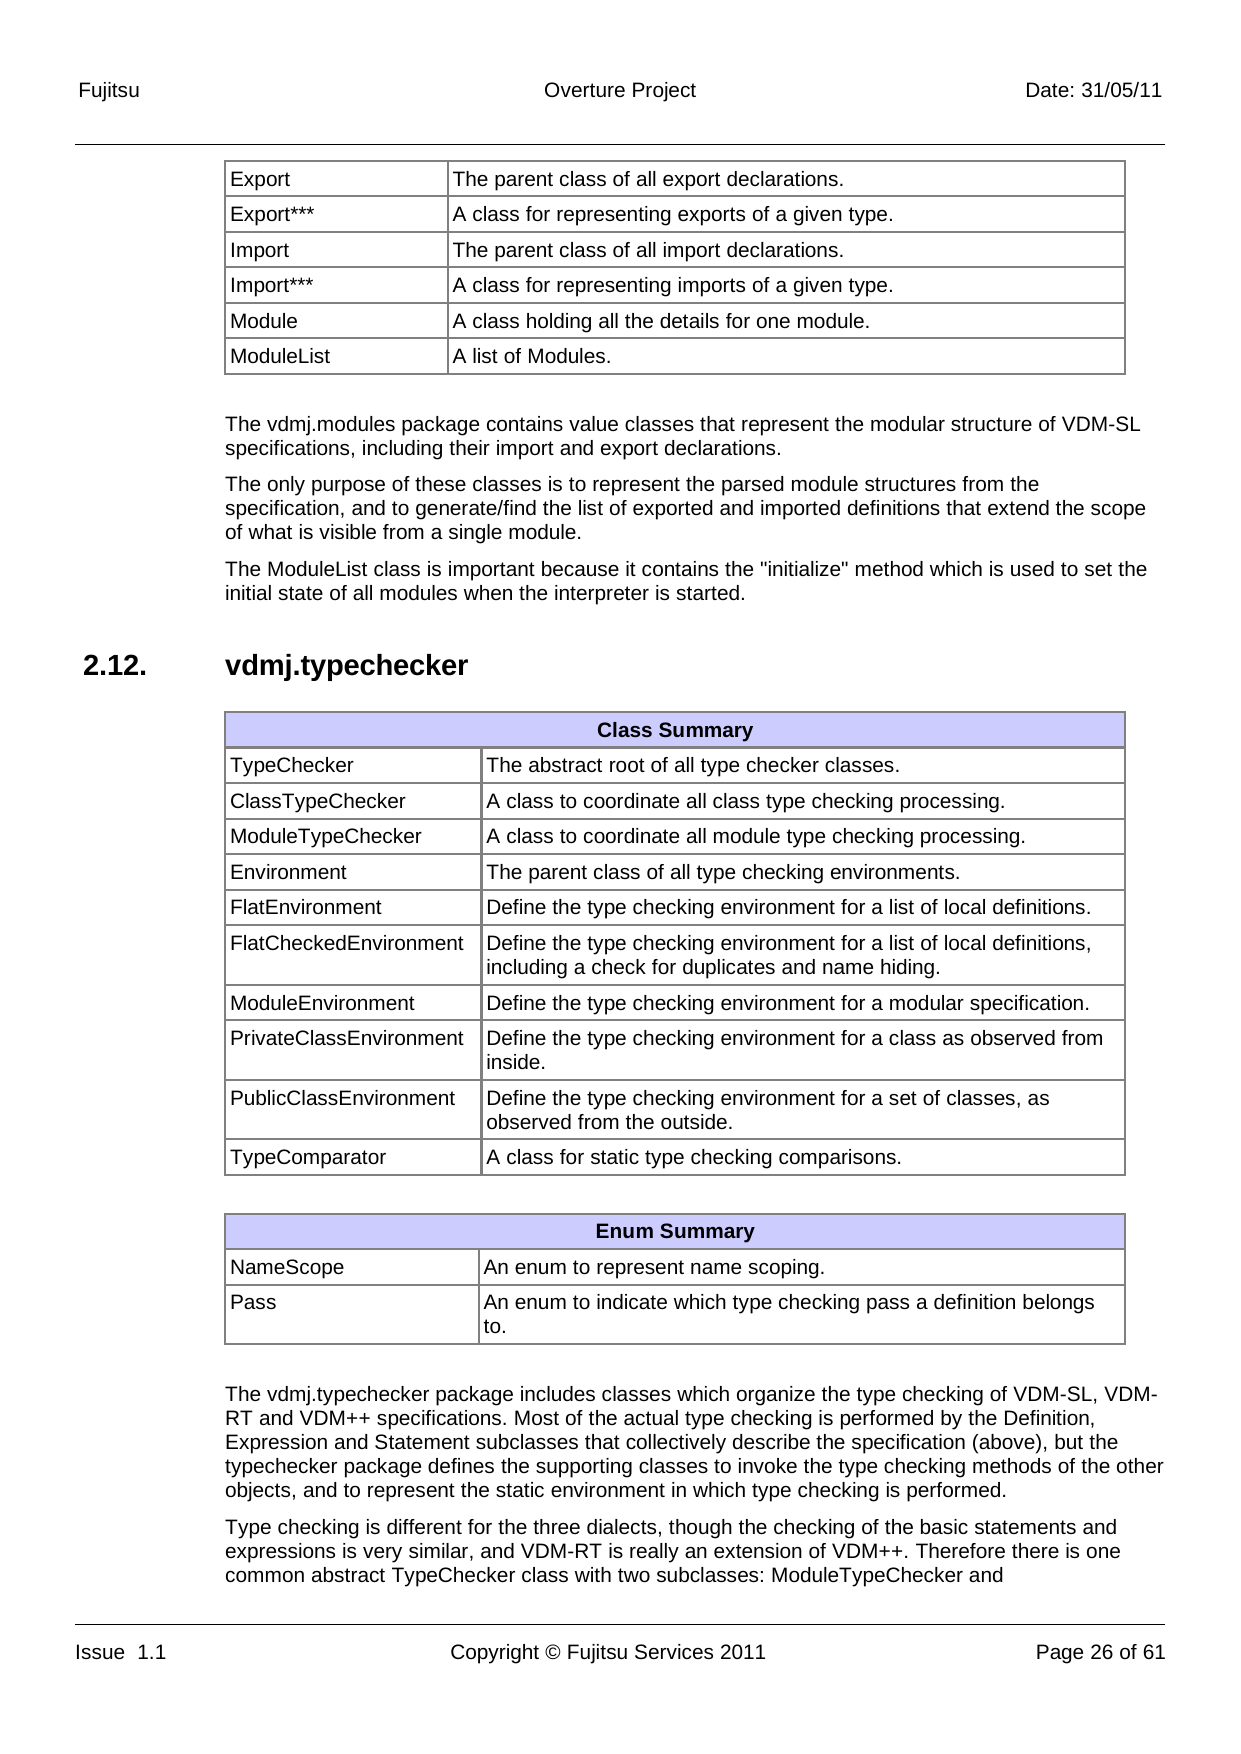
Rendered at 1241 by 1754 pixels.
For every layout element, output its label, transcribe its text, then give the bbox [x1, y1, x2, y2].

table_cell The parent class of all export declarations. [449, 162, 1124, 195]
table_cell ModuleTypeChecker [226, 820, 480, 853]
text The vdmj.typechecker package includes classes which organize the type checking of VDM-SL, VDM-RT and VDM++ specifications. Most of the actual type checking is performed by the Definition, Expression and Statement subclasses that collectively describe the specification (above), but the typechecker package defines the supporting classes to invoke the type checking methods of the other objects, and to represent the static environment in which type checking is performed. [225, 1382, 1165, 1502]
text The only purpose of these classes is to represent the parsed module structures from the specification, and to generate/find the list of exported and imported definitions that extend the scope of what is visible from a single module. [225, 472, 1165, 544]
table_cell Import*** [226, 268, 447, 302]
table_cell An enum to represent name scoping. [480, 1250, 1124, 1283]
table_cell FlatEnvironment [226, 891, 480, 924]
table_cell The parent class of all type checking environments. [483, 855, 1124, 888]
table_cell PrivateClassEnvironment [226, 1021, 480, 1079]
table_cell Module [226, 304, 447, 337]
table_cell Export*** [226, 197, 447, 231]
table_cell FlatCheckedEnvironment [226, 926, 480, 984]
text The vdmj.modules package contains value classes that represent the modular structure of VDM-SL specifications, including their import and export declarations. [225, 411, 1165, 459]
table_header Class Summary [226, 713, 1124, 746]
table_cell Define the type checking environment for a modular specification. [483, 986, 1124, 1019]
table_cell ModuleList [226, 339, 447, 373]
table_cell Import [226, 233, 447, 266]
table_cell Export [226, 162, 447, 195]
table_cell A list of Modules. [449, 339, 1124, 373]
table_cell A class for representing exports of a given type. [449, 197, 1124, 231]
table_cell Define the type checking environment for a class as observed from inside. [483, 1021, 1124, 1079]
table_cell A class for representing imports of a given type. [449, 268, 1124, 302]
table_cell The parent class of all import declarations. [449, 233, 1124, 266]
table_cell TypeChecker [226, 749, 480, 782]
table_cell Pass [226, 1286, 478, 1343]
table_cell NameScope [226, 1250, 478, 1283]
table_cell A class to coordinate all class type checking processing. [483, 784, 1124, 817]
table_cell Define the type checking environment for a set of classes, as observed from the outside. [483, 1081, 1124, 1138]
subtitle vdmj.typechecker [75, 647, 1165, 681]
text The ModuleList class is important because it contains the "initialize" method which is used to set the initial state of all modules when the interpreter is started. [225, 557, 1165, 605]
table_cell Environment [226, 855, 480, 888]
table_cell A class for static type checking comparisons. [483, 1140, 1124, 1174]
table_cell ClassTypeChecker [226, 784, 480, 817]
table_cell An enum to indicate which type checking pass a definition belongs to. [480, 1286, 1124, 1343]
table_cell A class holding all the details for one module. [449, 304, 1124, 337]
table_cell PublicClassEnvironment [226, 1081, 480, 1138]
table_cell ModuleEnvironment [226, 986, 480, 1019]
table_cell Define the type checking environment for a list of local definitions. [483, 891, 1124, 924]
table_header Enum Summary [226, 1215, 1124, 1248]
text Type checking is different for the three dialects, though the checking of the basic statements and expressions is very similar, and VDM-RT is really an extension of VDM++. Therefore there is one common abstract TypeChecker class with two subclasses: ModuleTypeChecker and [225, 1514, 1165, 1587]
table_cell A class to coordinate all module type checking processing. [483, 820, 1124, 853]
table_cell The abstract root of all type checker classes. [483, 749, 1124, 782]
table_cell TypeComparator [226, 1140, 480, 1174]
table_cell Define the type checking environment for a list of local definitions, including a check for duplicates and name hiding. [483, 926, 1124, 984]
